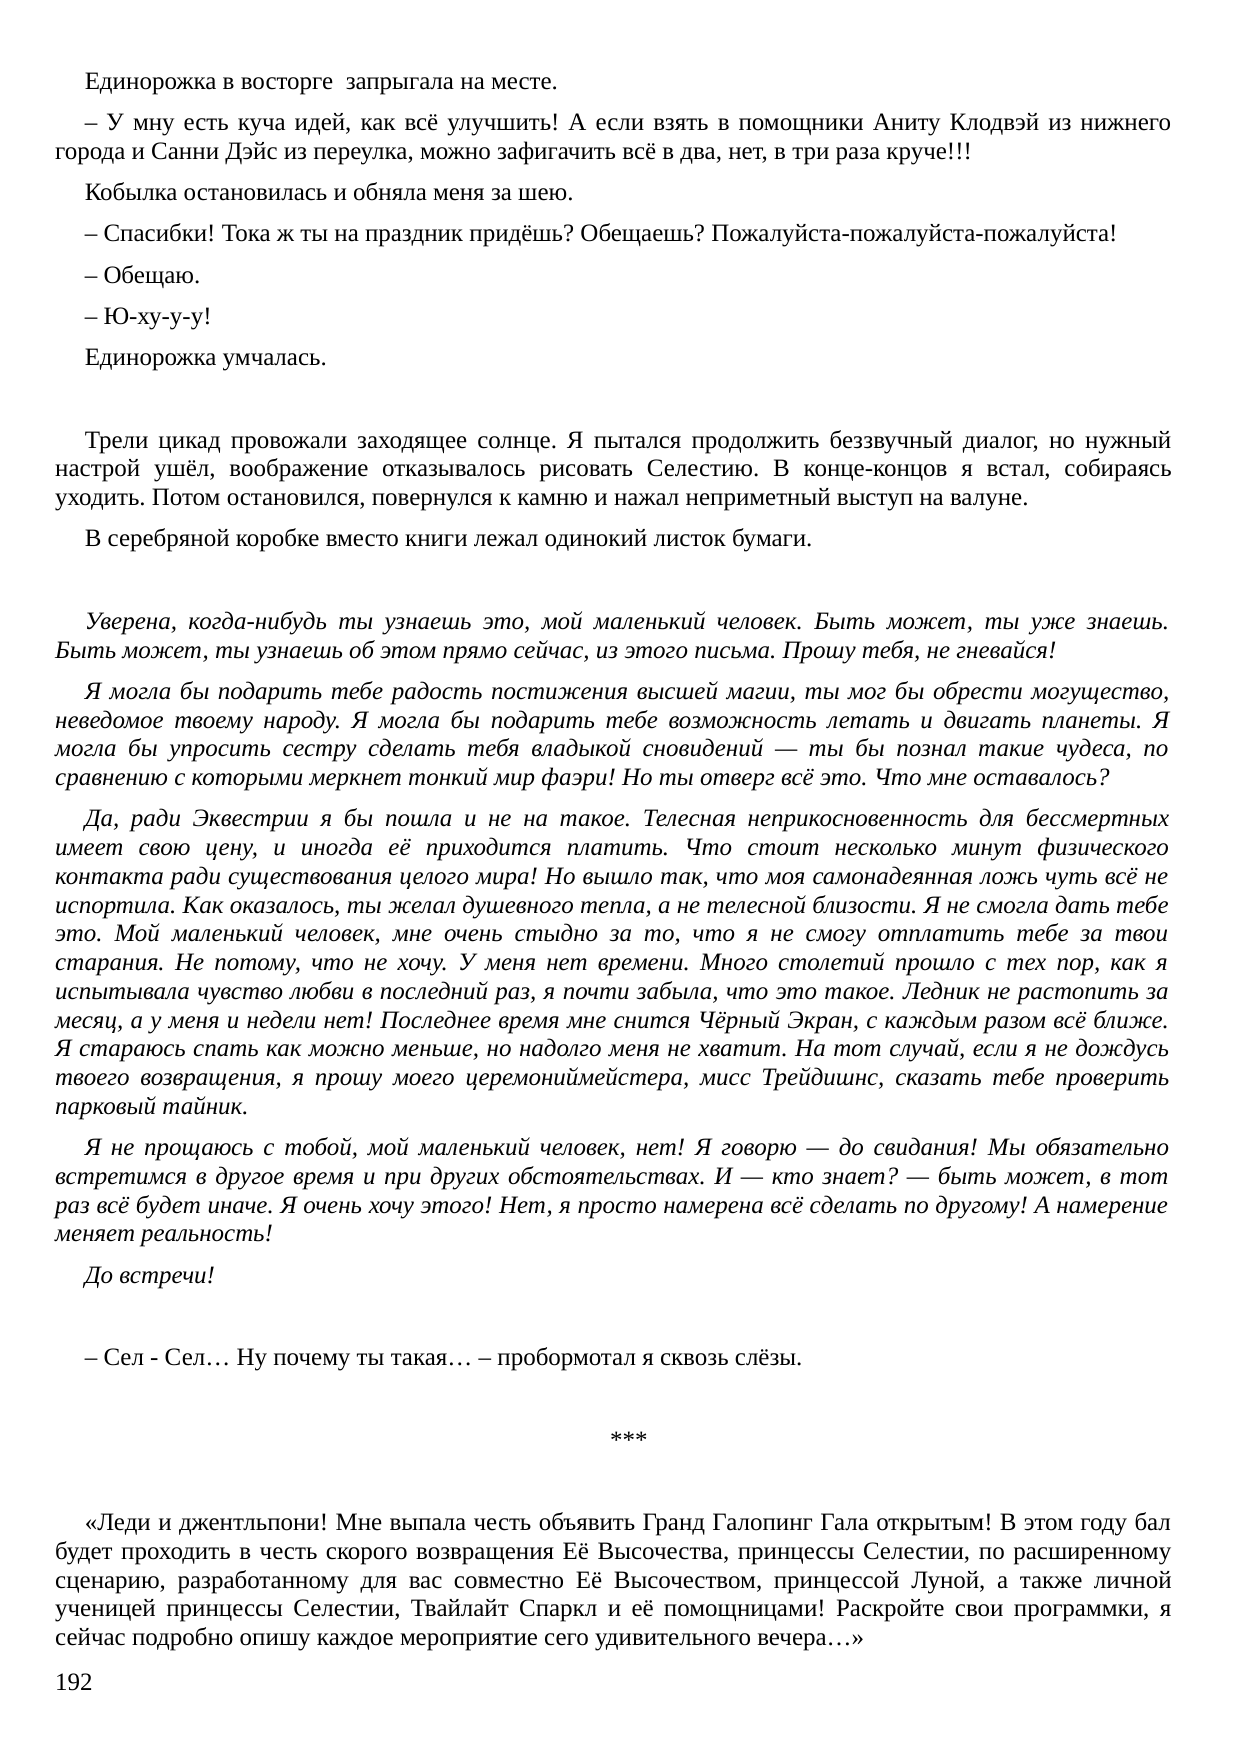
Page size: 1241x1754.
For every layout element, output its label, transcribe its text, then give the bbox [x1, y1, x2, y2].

text Единорожка умчалась. [55, 342, 1173, 371]
text Кобылка остановилась и обняла меня за шею. [55, 177, 1173, 206]
text Я не прощаюсь с тобой, мой маленький человек, нет! Я говорю — до свидания! Мы обязательно встретимся в другое время и при других обстоятельствах. И — кто знает? — быть может, в тот раз всё будет иначе. Я очень хочу этого! Нет, я просто намерена всё сделать по другому! А намерение меняет реальность! [55, 1132, 1173, 1247]
text – Обещаю. [55, 260, 1173, 288]
text Уверена, когда-нибудь ты узнаешь это, мой маленький человек. Быть может, ты уже знаешь. Быть может, ты узнаешь об этом прямо сейчас, из этого письма. Прошу тебя, не гневайся! [55, 606, 1173, 663]
text «Леди и джентльпони! Мне выпала честь объявить Гранд Галопинг Гала открытым! В этом году бал будет проходить в честь скорого возвращения Её Высочества, принцессы Селестии, по расширенному сценарию, разработанному для вас совместно Её Высочеством, принцессой Луной, а также личной ученицей принцессы Селестии, Твайлайт Спаркл и её помощницами! Раскройте свои программки, я сейчас подробно опишу каждое мероприятие сего удивительного вечера…» [55, 1507, 1173, 1651]
text Трели цикад провожали заходящее солнце. Я пытался продолжить беззвучный диалог, но нужный настрой ушёл, воображение отказывалось рисовать Селестию. В конце-концов я встал, собираясь уходить. Потом остановился, повернулся к камню и нажал неприметный выступ на валуне. [55, 425, 1173, 511]
text – Сел - Сел… Ну почему ты такая… – пробормотал я сквозь слёзы. [55, 1342, 1173, 1371]
text – У мну есть куча идей, как всё улучшить! А если взять в помощники Аниту Клодвэй из нижнего города и Санни Дэйс из переулка, можно зафигачить всё в два, нет, в три раза круче!!! [55, 107, 1173, 165]
text В серебряной коробке вместо книги лежал одинокий листок бумаги. [55, 523, 1173, 552]
text *** [55, 1425, 1173, 1453]
text Единорожка в восторге запрыгала на месте. [55, 66, 1173, 95]
text Я могла бы подарить тебе радость постижения высшей магии, ты мог бы обрести могущество, неведомое твоему народу. Я могла бы подарить тебе возможность летать и двигать планеты. Я могла бы упросить сестру сделать тебя владыкой сновидений — ты бы познал такие чудеса, по сравнению с которыми меркнет тонкий мир фаэри! Но ты отверг всё это. Что мне оставалось? [55, 676, 1173, 791]
text Да, ради Эквестрии я бы пошла и не на такое. Телесная неприкосновенность для бессмертных имеет свою цену, и иногда её приходится платить. Что стоит несколько минут физического контакта ради существования целого мира! Но вышло так, что моя самонадеянная ложь чуть всё не испортила. Как оказалось, ты желал душевного тепла, а не телесной близости. Я не смогла дать тебе это. Мой маленький человек, мне очень стыдно за то, что я не смогу отплатить тебе за твои старания. Не потому, что не хочу. У меня нет времени. Много столетий прошло с тех пор, как я испытывала чувство любви в последний раз, я почти забыла, что это такое. Ледник не растопить за месяц, а у меня и недели нет! Последнее время мне снится Чёрный Экран, с каждым разом всё ближе. Я стараюсь спать как можно меньше, но надолго меня не хватит. На тот случай, если я не дождусь твоего возвращения, я прошу моего церемониймейстера, мисс Трейдишнс, сказать тебе проверить парковый тайник. [55, 803, 1173, 1120]
text – Спасибки! Тока ж ты на праздник придёшь? Обещаешь? Пожалуйста-пожалуйста-пожалуйста! [55, 218, 1173, 247]
text – Ю-ху-у-у! [55, 301, 1173, 330]
text До встречи! [55, 1260, 1173, 1288]
